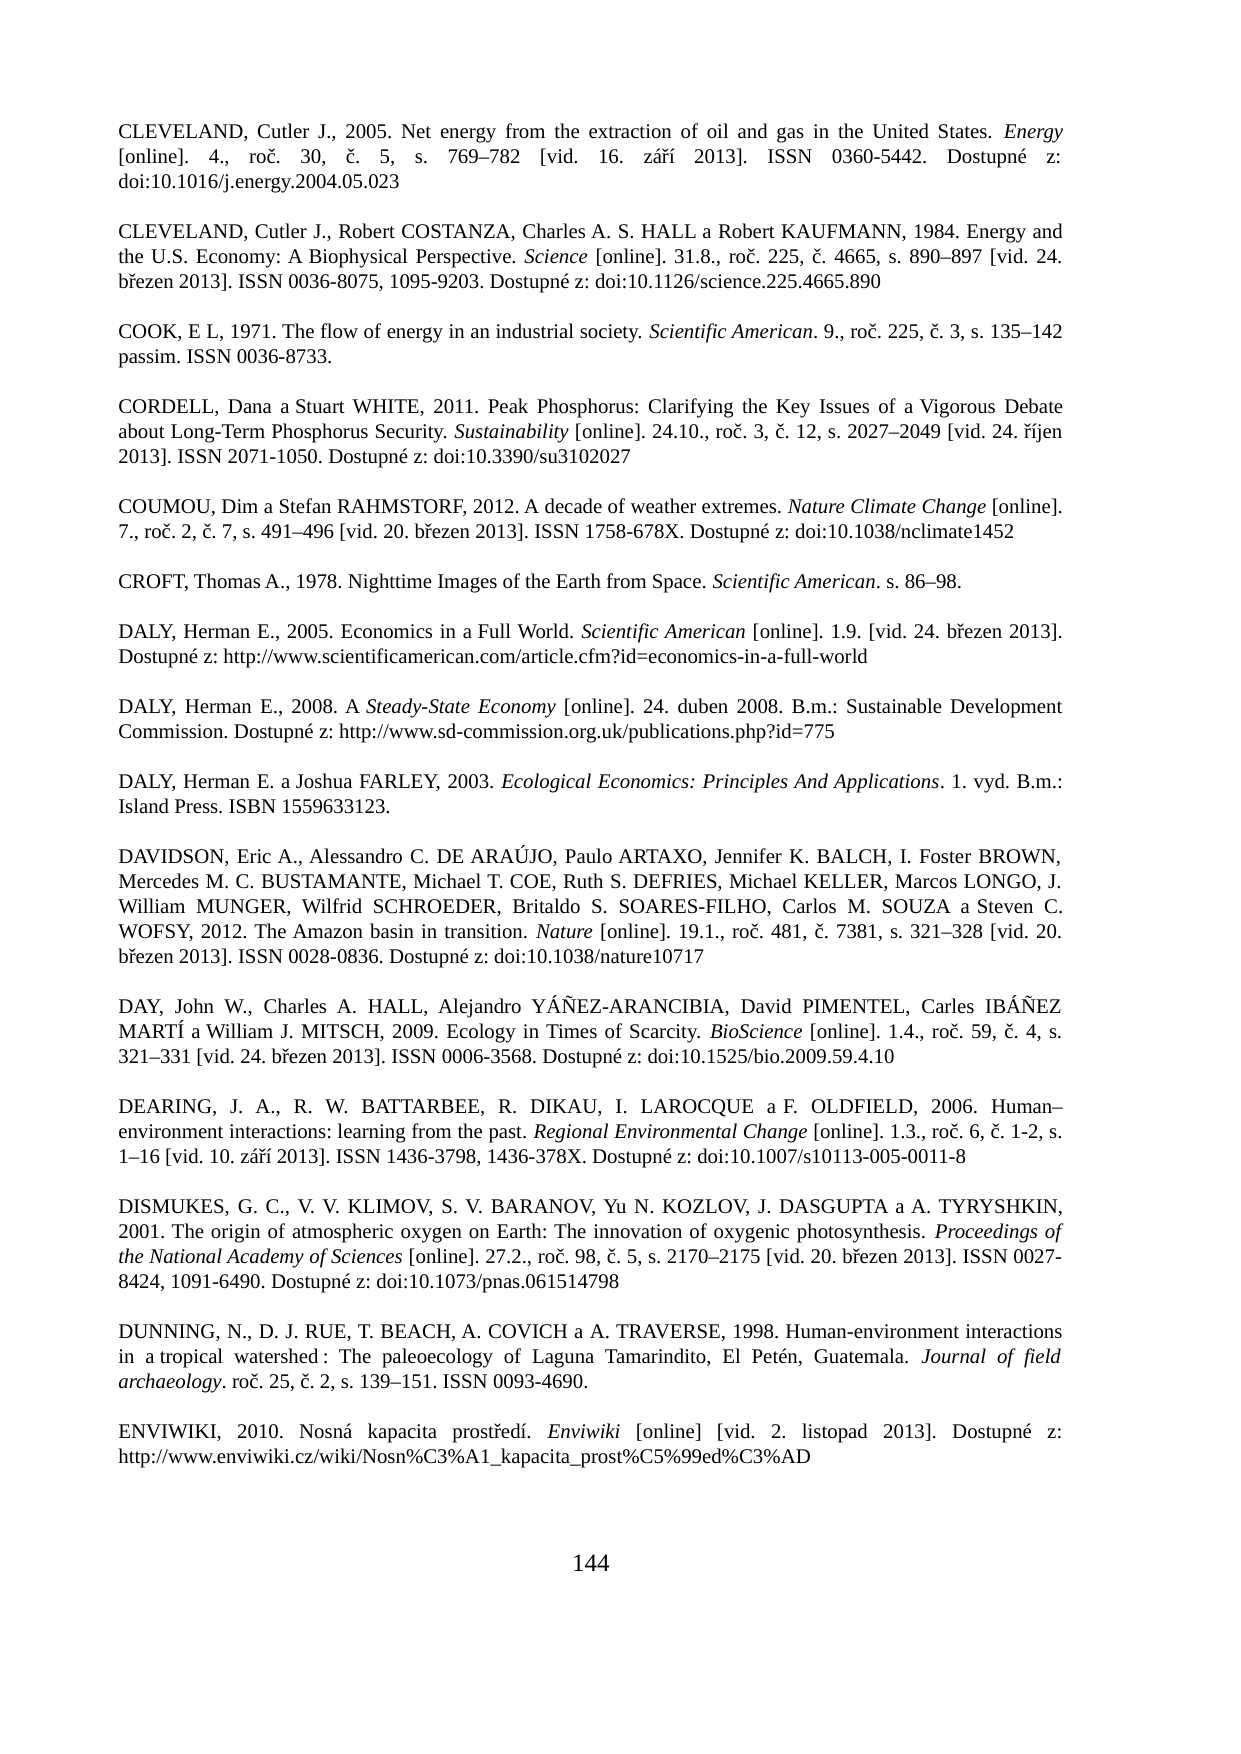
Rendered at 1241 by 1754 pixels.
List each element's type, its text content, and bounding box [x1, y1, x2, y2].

text DALY, Herman E., 2008. A Steady-State Economy [online]. 24. duben 2008. B.m.: Sustainable Development Commission. Dostupné z: http://www.sd-commission.org.uk/publications.php?id=775 [118, 693, 1063, 743]
text CLEVELAND, Cutler J., Robert COSTANZA, Charles A. S. HALL a Robert KAUFMANN, 1984. Energy and the U.S. Economy: A Biophysical Perspective. Science [online]. 31.8., roč. 225, č. 4665, s. 890–897 [vid. 24. březen 2013]. ISSN 0036-8075, 1095-9203. Dostupné z: doi:10.1126/science.225.4665.890 [118, 218, 1063, 293]
text DALY, Herman E. a Joshua FARLEY, 2003. Ecological Economics: Principles And Applications. 1. vyd. B.m.: Island Press. ISBN 1559633123. [118, 768, 1063, 818]
text DAY, John W., Charles A. HALL, Alejandro YÁÑEZ-ARANCIBIA, David PIMENTEL, Carles IBÁÑEZ MARTÍ a William J. MITSCH, 2009. Ecology in Times of Scarcity. BioScience [online]. 1.4., roč. 59, č. 4, s. 321–331 [vid. 24. březen 2013]. ISSN 0006-3568. Dostupné z: doi:10.1525/bio.2009.59.4.10 [118, 993, 1063, 1068]
text COOK, E L, 1971. The flow of energy in an industrial society. Scientific American. 9., roč. 225, č. 3, s. 135–142 passim. ISSN 0036-8733. [118, 318, 1063, 368]
text CLEVELAND, Cutler J., 2005. Net energy from the extraction of oil and gas in the United States. Energy [online]. 4., roč. 30, č. 5, s. 769–782 [vid. 16. září 2013]. ISSN 0360-5442. Dostupné z: doi:10.1016/j.energy.2004.05.023 [118, 118, 1063, 193]
text DEARING, J. A., R. W. BATTARBEE, R. DIKAU, I. LAROCQUE a F. OLDFIELD, 2006. Human–environment interactions: learning from the past. Regional Environmental Change [online]. 1.3., roč. 6, č. 1-2, s. 1–16 [vid. 10. září 2013]. ISSN 1436-3798, 1436-378X. Dostupné z: doi:10.1007/s10113-005-0011-8 [118, 1093, 1063, 1168]
text DAVIDSON, Eric A., Alessandro C. DE ARAÚJO, Paulo ARTAXO, Jennifer K. BALCH, I. Foster BROWN, Mercedes M. C. BUSTAMANTE, Michael T. COE, Ruth S. DEFRIES, Michael KELLER, Marcos LONGO, J. William MUNGER, Wilfrid SCHROEDER, Britaldo S. SOARES-FILHO, Carlos M. SOUZA a Steven C. WOFSY, 2012. The Amazon basin in transition. Nature [online]. 19.1., roč. 481, č. 7381, s. 321–328 [vid. 20. březen 2013]. ISSN 0028-0836. Dostupné z: doi:10.1038/nature10717 [118, 843, 1063, 968]
text ENVIWIKI, 2010. Nosná kapacita prostředí. Enviwiki [online] [vid. 2. listopad 2013]. Dostupné z: http://www.enviwiki.cz/wiki/Nosn%C3%A1_kapacita_prost%C5%99ed%C3%AD [118, 1418, 1063, 1468]
text DISMUKES, G. C., V. V. KLIMOV, S. V. BARANOV, Yu N. KOZLOV, J. DASGUPTA a A. TYRYSHKIN, 2001. The origin of atmospheric oxygen on Earth: The innovation of oxygenic photosynthesis. Proceedings of the National Academy of Sciences [online]. 27.2., roč. 98, č. 5, s. 2170–2175 [vid. 20. březen 2013]. ISSN 0027-8424, 1091-6490. Dostupné z: doi:10.1073/pnas.061514798 [118, 1193, 1063, 1293]
text CROFT, Thomas A., 1978. Nighttime Images of the Earth from Space. Scientific American. s. 86–98. [118, 568, 1063, 593]
text COUMOU, Dim a Stefan RAHMSTORF, 2012. A decade of weather extremes. Nature Climate Change [online]. 7., roč. 2, č. 7, s. 491–496 [vid. 20. březen 2013]. ISSN 1758-678X. Dostupné z: doi:10.1038/nclimate1452 [118, 493, 1063, 543]
text CORDELL, Dana a Stuart WHITE, 2011. Peak Phosphorus: Clarifying the Key Issues of a Vigorous Debate about Long-Term Phosphorus Security. Sustainability [online]. 24.10., roč. 3, č. 12, s. 2027–2049 [vid. 24. říjen 2013]. ISSN 2071-1050. Dostupné z: doi:10.3390/su3102027 [118, 393, 1063, 468]
text DUNNING, N., D. J. RUE, T. BEACH, A. COVICH a A. TRAVERSE, 1998. Human-environment interactions in a tropical watershed : The paleoecology of Laguna Tamarindito, El Petén, Guatemala. Journal of field archaeology. roč. 25, č. 2, s. 139–151. ISSN 0093-4690. [118, 1318, 1063, 1393]
text DALY, Herman E., 2005. Economics in a Full World. Scientific American [online]. 1.9. [vid. 24. březen 2013]. Dostupné z: http://www.scientificamerican.com/article.cfm?id=economics-in-a-full-world [118, 618, 1063, 668]
